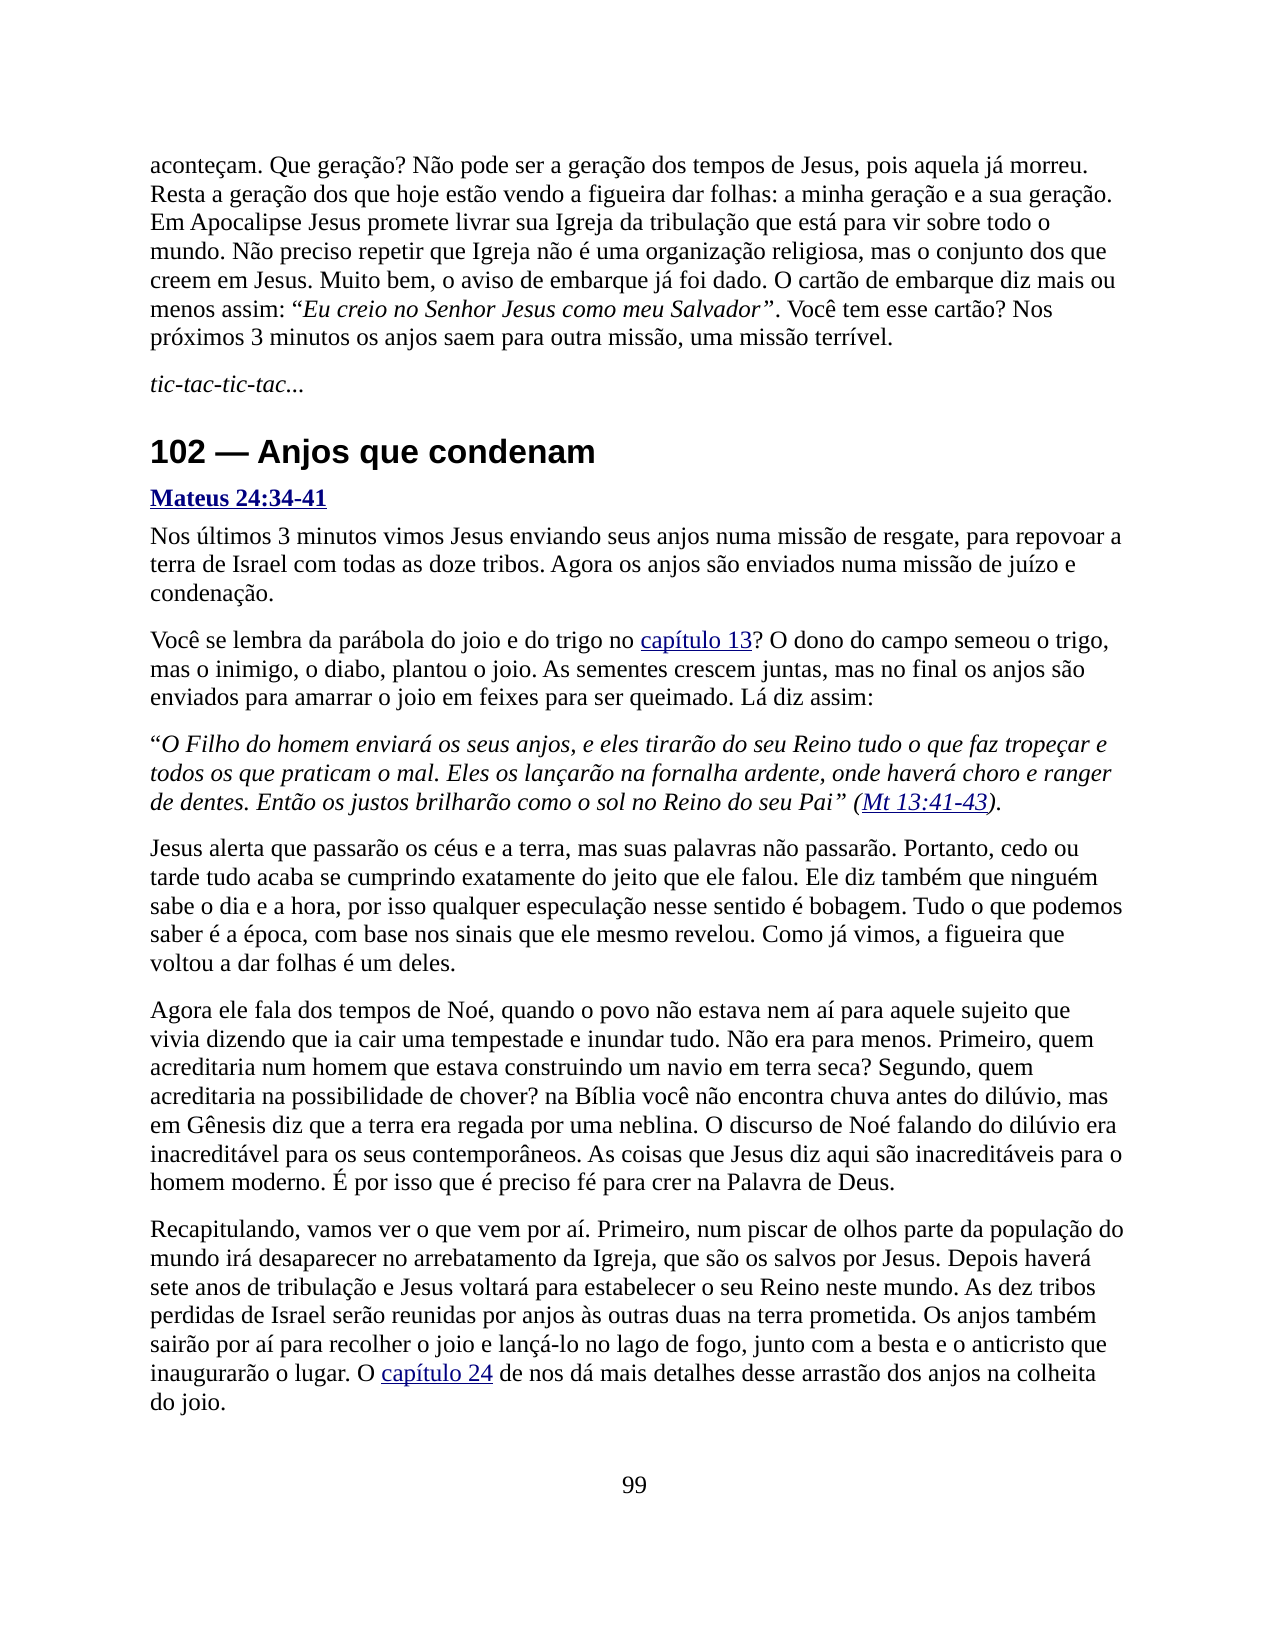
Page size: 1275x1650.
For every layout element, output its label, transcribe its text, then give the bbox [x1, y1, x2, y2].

text tic-tac-tic-tac... [150, 369, 1125, 398]
text “O Filho do homem enviará os seus anjos, e eles tirarão do seu Reino tudo o que faz tropeçar e todos os que praticam o mal. Eles os lançarão na fornalha ardente, onde haverá choro e ranger de dentes. Então os justos brilharão como o sol no Reino do seu Pai” (Mt 13:41-43). [150, 729, 1125, 815]
text Recapitulando, vamos ver o que vem por aí. Primeiro, num piscar de olhos parte da população do mundo irá desaparecer no arrebatamento da Igreja, que são os salvos por Jesus. Depois haverá sete anos de tribulação e Jesus voltará para estabelecer o seu Reino neste mundo. As dez tribos perdidas de Israel serão reunidas por anjos às outras duas na terra prometida. Os anjos também sairão por aí para recolher o joio e lançá-lo no lago de fogo, junto com a besta e o anticristo que inaugurarão o lugar. O capítulo 24 de nos dá mais detalhes desse arrastão dos anjos na colheita do joio. [150, 1214, 1125, 1415]
text Nos últimos 3 minutos vimos Jesus enviando seus anjos numa missão de resgate, para repovoar a terra de Israel com todas as doze tribos. Agora os anjos são enviados numa missão de juízo e condenação. [150, 521, 1125, 607]
subtitle 102 — Anjos que condenam [150, 432, 1125, 471]
text Jesus alerta que passarão os céus e a terra, mas suas palavras não passarão. Portanto, cedo ou tarde tudo acaba se cumprindo exatamente do jeito que ele falou. Ele diz também que ninguém sabe o dia e a hora, por isso qualquer especulação nesse sentido é bobagem. Tudo o que podemos saber é a época, com base nos sinais que ele mesmo revelou. Como já vimos, a figueira que voltou a dar folhas é um deles. [150, 833, 1125, 977]
text Mateus 24:34-41 [150, 483, 1125, 512]
text aconteçam. Que geração? Não pode ser a geração dos tempos de Jesus, pois aquela já morreu. Resta a geração dos que hoje estão vendo a figueira dar folhas: a minha geração e a sua geração. Em Apocalipse Jesus promete livrar sua Igreja da tribulação que está para vir sobre todo o mundo. Não preciso repetir que Igreja não é uma organização religiosa, mas o conjunto dos que creem em Jesus. Muito bem, o aviso de embarque já foi dado. O cartão de embarque diz mais ou menos assim: “Eu creio no Senhor Jesus como meu Salvador”. Você tem esse cartão? Nos próximos 3 minutos os anjos saem para outra missão, uma missão terrível. [150, 150, 1125, 351]
text Você se lembra da parábola do joio e do trigo no capítulo 13? O dono do campo semeou o trigo, mas o inimigo, o diabo, plantou o joio. As sementes crescem juntas, mas no final os anjos são enviados para amarrar o joio em feixes para ser queimado. Lá diz assim: [150, 625, 1125, 711]
text Agora ele fala dos tempos de Noé, quando o povo não estava nem aí para aquele sujeito que vivia dizendo que ia cair uma tempestade e inundar tudo. Não era para menos. Primeiro, quem acreditaria num homem que estava construindo um navio em terra seca? Segundo, quem acreditaria na possibilidade de chover? na Bíblia você não encontra chuva antes do dilúvio, mas em Gênesis diz que a terra era regada por uma neblina. O discurso de Noé falando do dilúvio era inacreditável para os seus contemporâneos. As coisas que Jesus diz aqui são inacreditáveis para o homem moderno. É por isso que é preciso fé para crer na Palavra de Deus. [150, 995, 1125, 1196]
